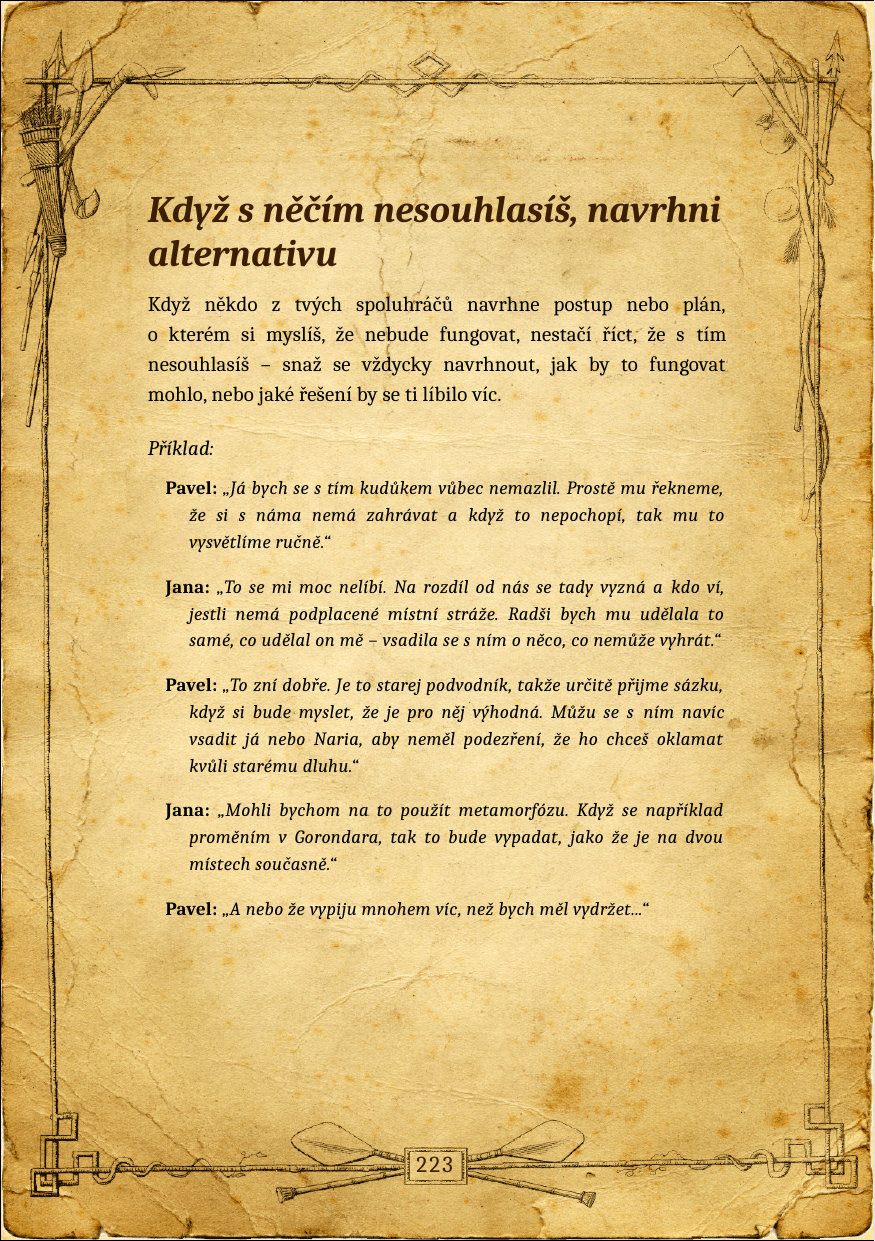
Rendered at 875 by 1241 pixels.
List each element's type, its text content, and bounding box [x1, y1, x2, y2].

text Když někdo z⁠ tvých spoluhráčů navrhne postup nebo plán, o⁠ kterém si myslíš, že nebude fungovat, nestačí říct, že s⁠ tím nesouhlasíš – snaž se vždycky navrhnout, jak by to fungovat mohlo, nebo jaké řešení by se ti líbilo víc. [148, 293, 726, 407]
text Jana: „To se mi moc nelíbí. Na rozdíl od nás se tady vyzná a⁠ kdo ví, jestli nemá podplacené místní stráže. Radši bych mu udělala to samé, co udělal on mě – vsadila se s⁠ ním o⁠ něco, co nemůže vyhrát.“ [165, 576, 726, 652]
text Pavel: „A⁠ nebo že vypiju mnohem víc, než bych měl vydržet...“ [165, 898, 726, 920]
text Jana: „Mohli bychom na to použít metamorfózu. Když se například proměním v⁠ Gorondara, tak to bude vypadat, jako že je na dvou místech současně.“ [165, 800, 726, 875]
subtitle Když s⁠ něčím nesouhlasíš, navrhni alternativu [148, 189, 726, 275]
text Pavel: „To zní dobře. Je to starej podvodník, takže určitě přijme sázku, když si bude myslet, že je pro něj výhodná. Můžu se s⁠ ním navíc vsadit já nebo Naria, aby neměl podezření, že ho chceš oklamat kvůli starému dluhu.“ [165, 674, 726, 777]
picture [1, 1, 874, 1240]
text Pavel: „Já bych se s⁠ tím kudůkem vůbec nemazlil. Prostě mu řekneme, že si s⁠ náma nemá zahrávat a⁠ když to nepochopí, tak mu to vysvětlíme ručně.“ [165, 478, 726, 553]
text Příklad: [148, 436, 726, 460]
